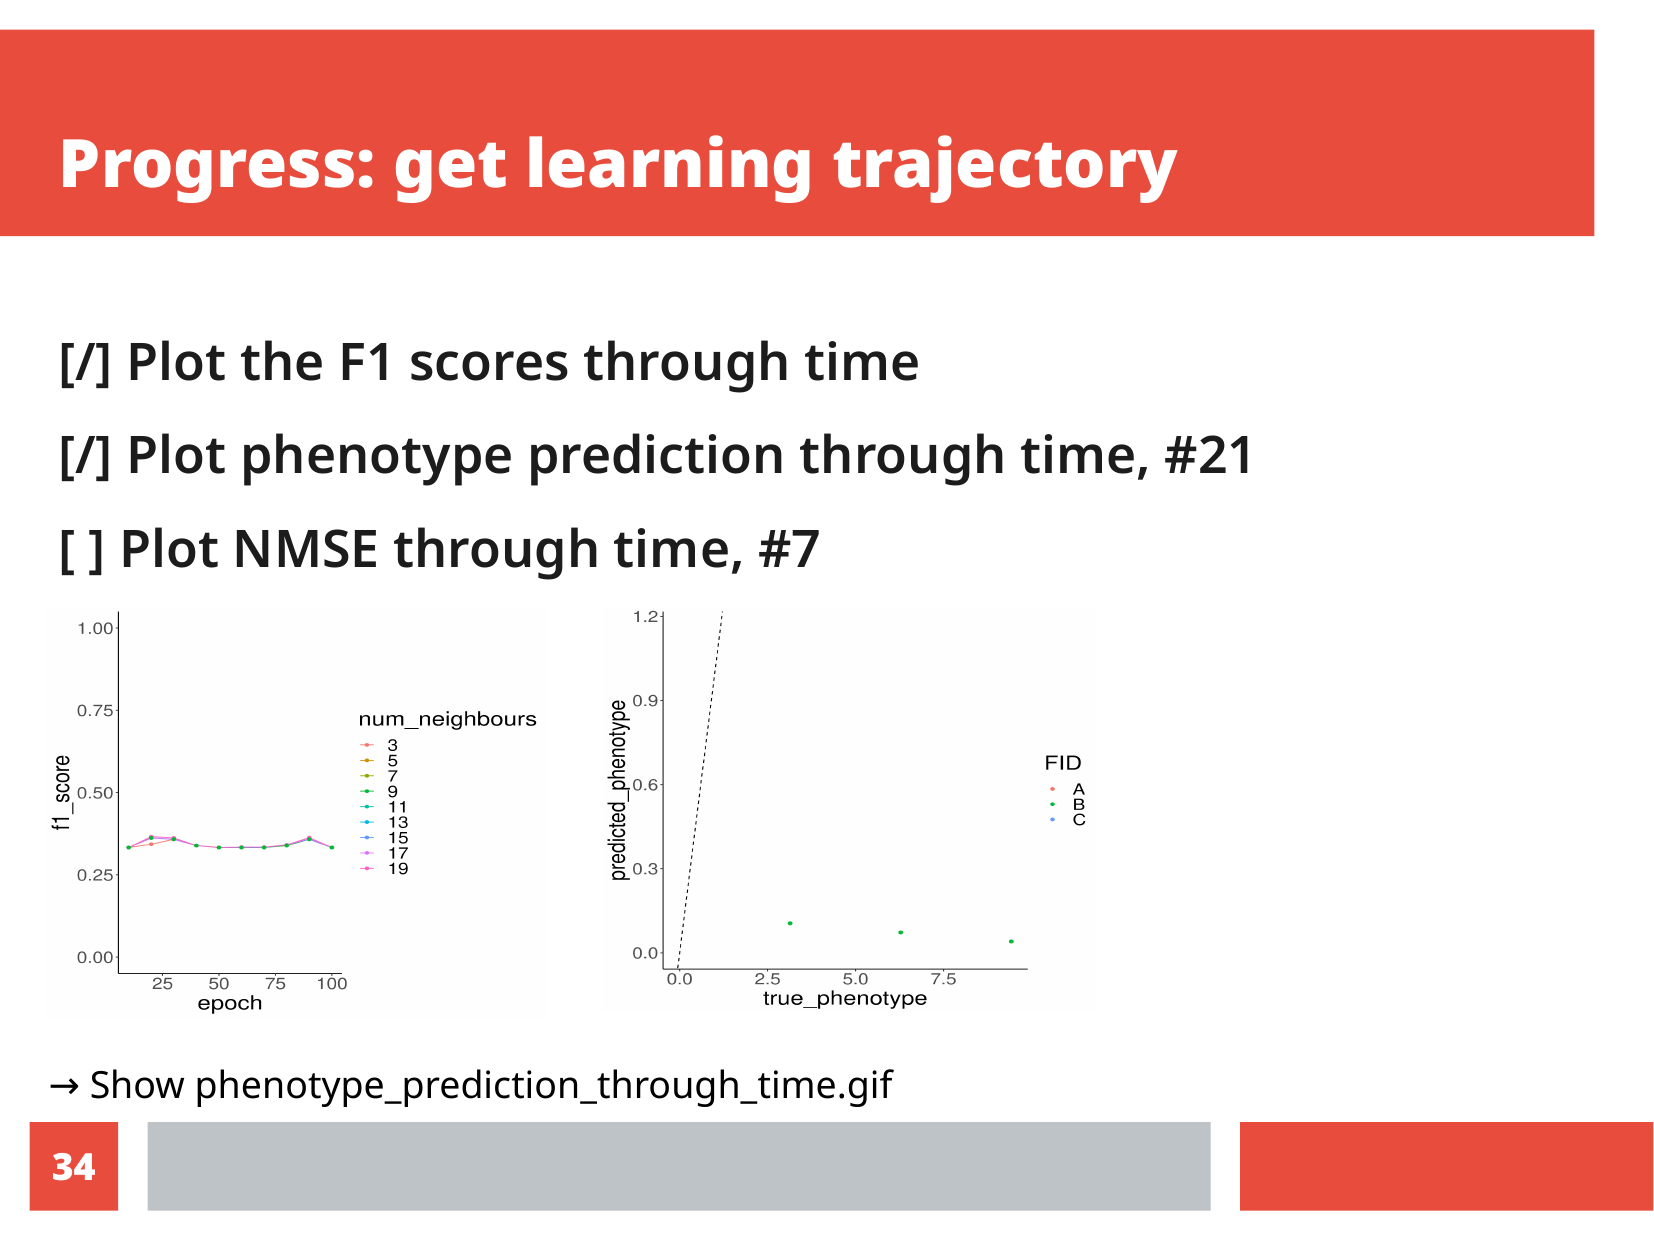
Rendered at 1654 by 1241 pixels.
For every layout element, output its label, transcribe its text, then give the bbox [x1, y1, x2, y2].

picture [46, 607, 548, 1018]
title Progress: get learning trajectory [59, 59, 1595, 207]
text_box → Show phenotype_prediction_through_time.gif [33, 1051, 957, 1111]
picture [602, 607, 1097, 1013]
list [/] Plot the F1 scores through time [/] Plot phenotype prediction through time, #21 [ ] Plot NMSE through time, #7 [58, 324, 1565, 586]
